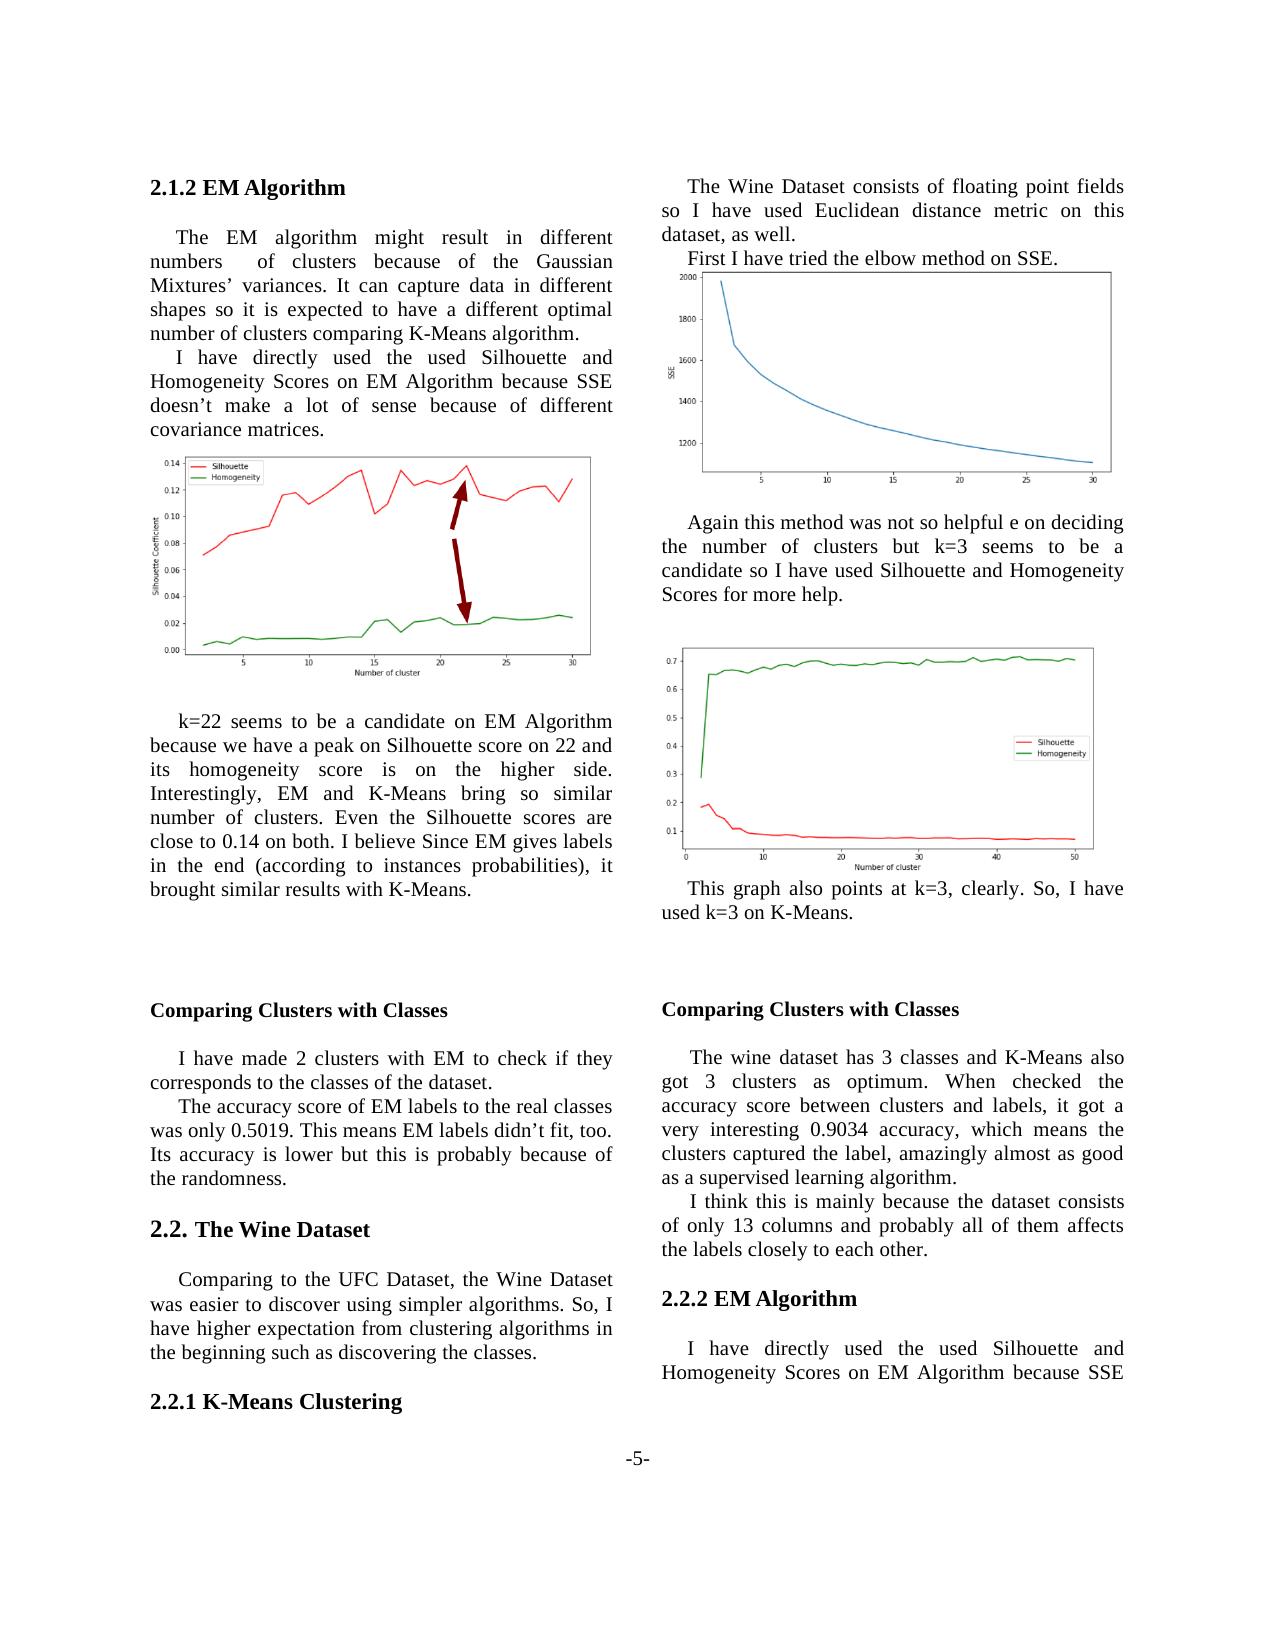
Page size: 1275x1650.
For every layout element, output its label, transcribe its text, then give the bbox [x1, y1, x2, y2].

picture [658, 271, 1123, 486]
text The Wine Dataset consists of floating point fields so I have used Euclidean distance metric on this dataset, as well. [661, 174, 1125, 246]
text Comparing Clusters with Classes [150, 998, 613, 1022]
text I have directly used the used Silhouette and Homogeneity Scores on EM Algorithm because SSE doesn’t make a lot of sense because of different covariance matrices. [150, 345, 613, 441]
text I have made 2 clusters with EM to check if they corresponds to the classes of the dataset. [150, 1046, 613, 1094]
text Again this method was not so helpful e on deciding the number of clusters but k=3 seems to be a candidate so I have used Silhouette and Homogeneity Scores for more help. [661, 510, 1125, 606]
picture [150, 446, 614, 685]
text k=22 seems to be a candidate on EM Algorithm because we have a peak on Silhouette score on 22 and its homogeneity score is on the higher side. Interestingly, EM and K-Means bring so similar number of clusters. Even the Silhouette scores are close to 0.14 on both. I believe Since EM gives labels in the end (according to instances probabilities), it brought similar results with K-Means. [150, 709, 613, 901]
text Comparing to the UFC Dataset, the Wine Dataset was easier to discover using simpler algorithms. So, I have higher expectation from clustering algorithms in the beginning such as discovering the classes. [150, 1267, 613, 1363]
text Comparing Clusters with Classes [661, 996, 1125, 1021]
text 2.2.2 EM Algorithm [661, 1285, 1125, 1312]
picture [661, 638, 1125, 877]
text 2.1.2 EM Algorithm [150, 174, 613, 201]
text I have directly used the used Silhouette and Homogeneity Scores on EM Algorithm because SSE [661, 1336, 1125, 1384]
text First I have tried the elbow method on SSE. [661, 246, 1125, 270]
text The wine dataset has 3 classes and K-Means also got 3 clusters as optimum. When checked the accuracy score between clusters and labels, it got a very interesting 0.9034 accuracy, which means the clusters captured the label, amazingly almost as good as a supervised learning algorithm. [661, 1044, 1125, 1189]
text 2.2.1 K-Means Clustering [150, 1388, 613, 1414]
text 2.2. The Wine Dataset [150, 1214, 613, 1243]
text This graph also points at k=3, clearly. So, I have used k=3 on K-Means. [661, 877, 1125, 924]
text [661, 630, 1125, 638]
text The EM algorithm might result in different numbers of clusters because of the Gaussian Mixtures’ variances. It can capture data in different shapes so it is expected to have a different optimal number of clusters comparing K-Means algorithm. [150, 225, 613, 345]
text The accuracy score of EM labels to the real classes was only 0.5019. This means EM labels didn’t fit, too. Its accuracy is lower but this is probably because of the randomness. [150, 1094, 613, 1190]
text I think this is mainly because the dataset consists of only 13 columns and probably all of them affects the labels closely to each other. [661, 1189, 1125, 1261]
